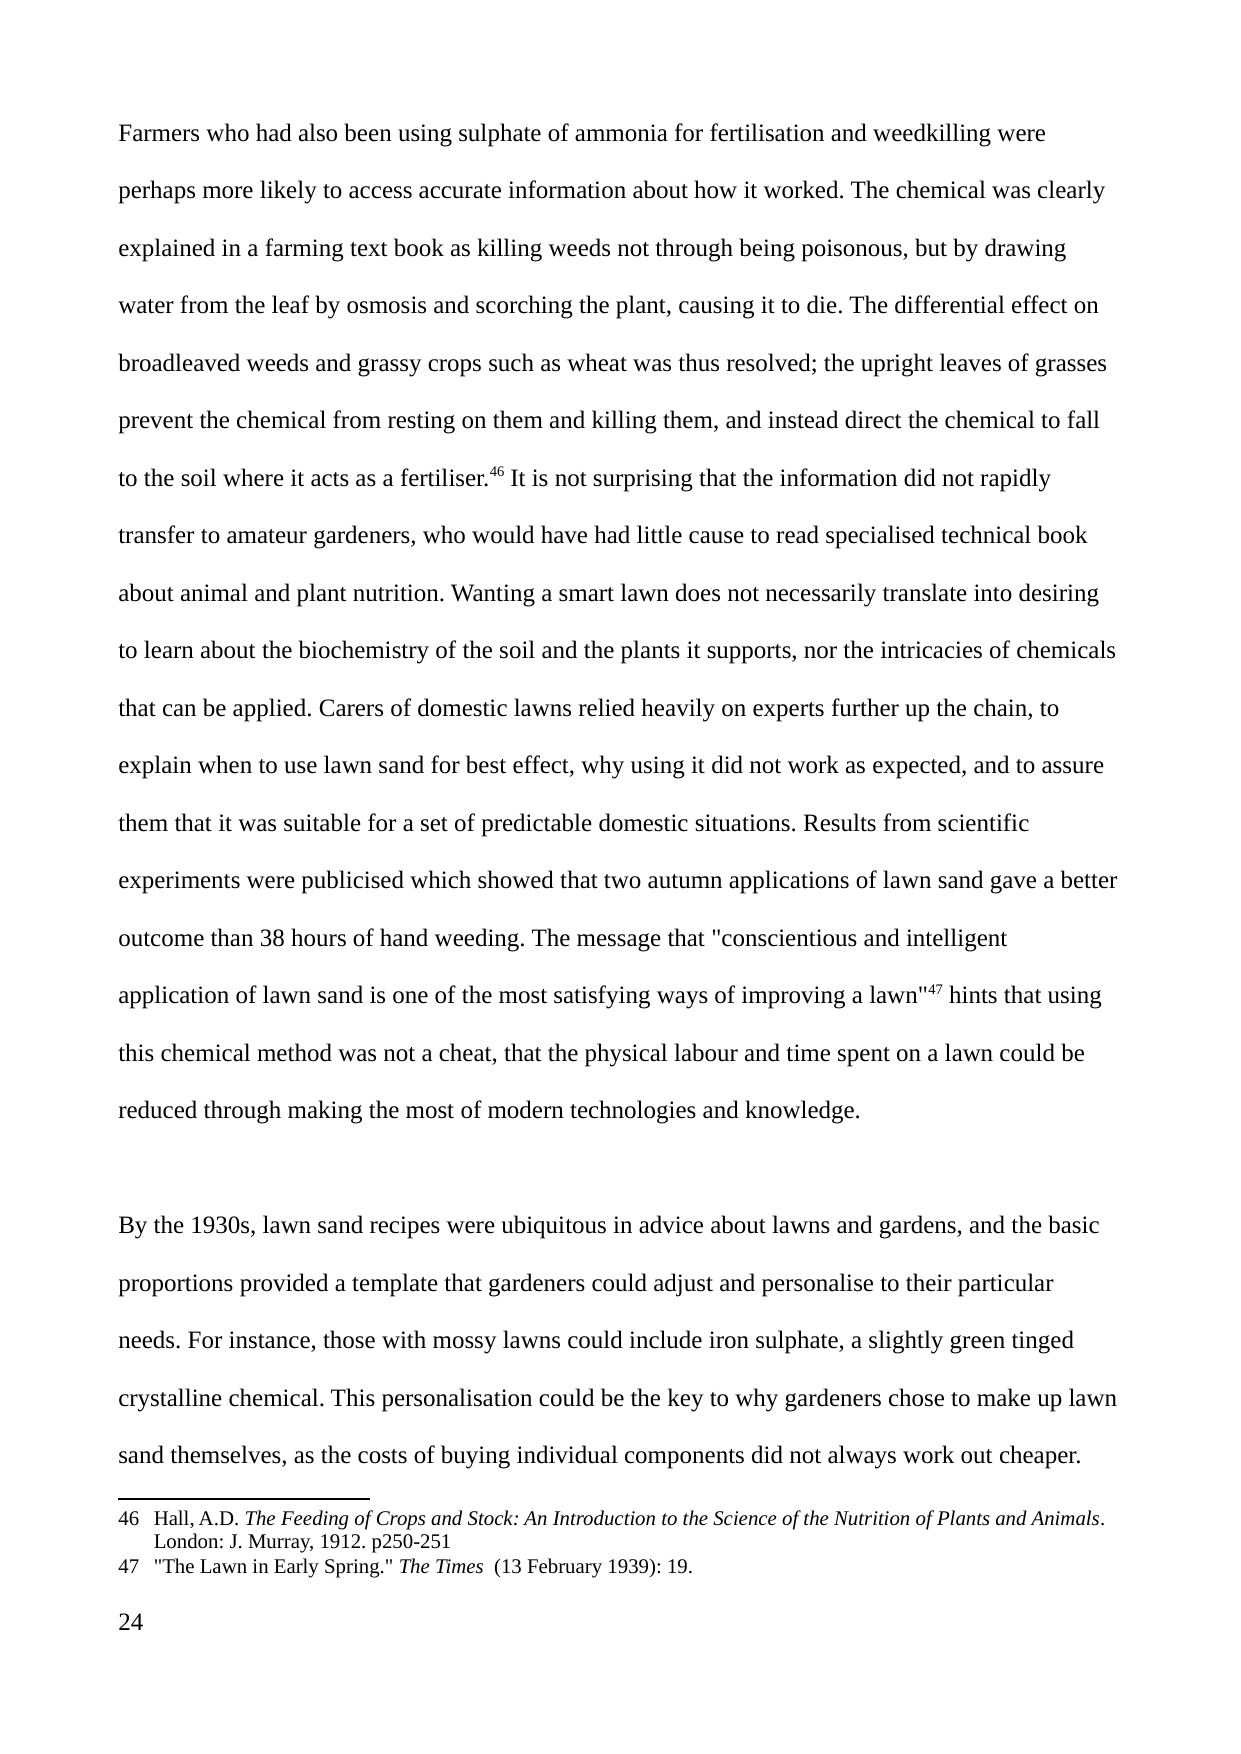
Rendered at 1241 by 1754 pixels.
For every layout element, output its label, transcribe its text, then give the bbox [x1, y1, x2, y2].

text Hall, A.D. The Feeding of Crops and Stock: An Introduction to the Science of the Nutrition of Plants and Animals. London: J. Murray, 1912. p250-251 [118, 1505, 1122, 1553]
text Farmers who had also been using sulphate of ammonia for fertilisation and weedkilling were perhaps more likely to access accurate information about how it worked. The chemical was clearly explained in a farming text book as killing weeds not through being poisonous, but by drawing water from the leaf by osmosis and scorching the plant, causing it to die. The differential effect on broadleaved weeds and grassy crops such as wheat was thus resolved; the upright leaves of grasses prevent the chemical from resting on them and killing them, and instead direct the chemical to fall to the soil where it acts as a fertiliser. It is not surprising that the information did not rapidly transfer to amateur gardeners, who would have had little cause to read specialised technical book about animal and plant nutrition. Wanting a smart lawn does not necessarily translate into desiring to learn about the biochemistry of the soil and the plants it supports, nor the intricacies of chemicals that can be applied. Carers of domestic lawns relied heavily on experts further up the chain, to explain when to use lawn sand for best effect, why using it did not work as expected, and to assure them that it was suitable for a set of predictable domestic situations. Results from scientific experiments were publicised which showed that two autumn applications of lawn sand gave a better outcome than 38 hours of hand weeding. The message that "conscientious and intelligent application of lawn sand is one of the most satisfying ways of improving a lawn" hints that using this chemical method was not a cheat, that the physical labour and time spent on a lawn could be reduced through making the most of modern technologies and knowledge. [118, 118, 1122, 1124]
text "The Lawn in Early Spring." The Times (13 February 1939): 19. [118, 1553, 1122, 1578]
text By the 1930s, lawn sand recipes were ubiquitous in advice about lawns and gardens, and the basic proportions provided a template that gardeners could adjust and personalise to their particular needs. For instance, those with mossy lawns could include iron sulphate, a slightly green tinged crystalline chemical. This personalisation could be the key to why gardeners chose to make up lawn sand themselves, as the costs of buying individual components did not always work out cheaper. [118, 1211, 1122, 1469]
